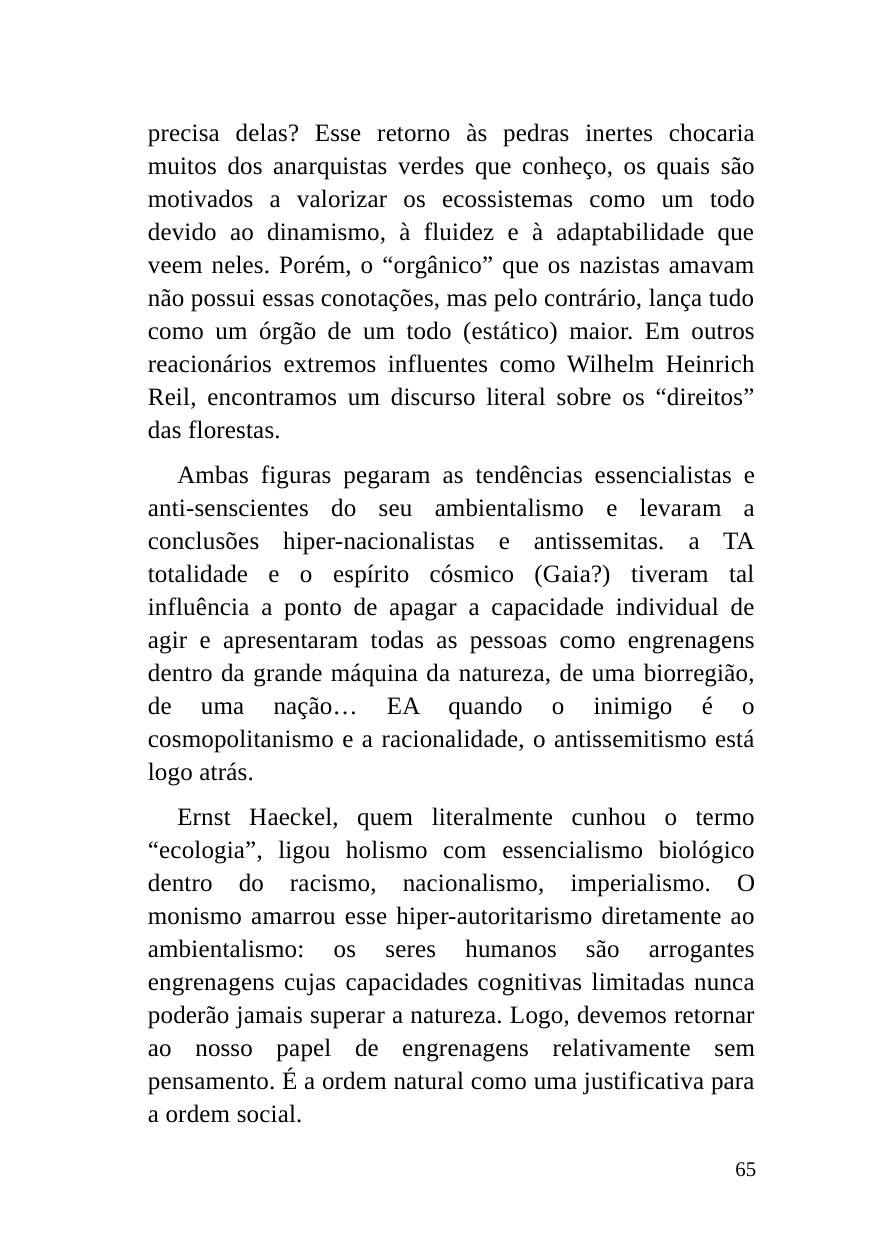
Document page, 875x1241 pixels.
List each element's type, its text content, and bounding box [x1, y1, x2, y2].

text precisa delas? Esse retorno às pedras inertes chocaria muitos dos anarquistas verdes que conheço, os quais são motivados a valorizar os ecossistemas como um todo devido ao dinamismo, à fluidez e à adaptabilidade que veem neles. Porém, o “orgânico” que os nazistas amavam não possui essas conotações, mas pelo contrário, lança tudo como um órgão de um todo (estático) maior. Em outros reacionários extremos influentes como Wilhelm Heinrich Reil, encontramos um discurso literal sobre os “direitos” das florestas. [148, 118, 756, 444]
text Ambas figuras pegaram as tendências essencialistas e anti-senscientes do seu ambientalismo e levaram a conclusões hiper-nacionalistas e antissemitas. a TA totalidade e o espírito cósmico (Gaia?) tiveram tal influência a ponto de apagar a capacidade individual de agir e apresentaram todas as pessoas como engrenagens dentro da grande máquina da natureza, de uma biorregião, de uma nação… EA quando o inimigo é o cosmopolitanismo e a racionalidade, o antissemitismo está logo atrás. [148, 460, 756, 786]
text Ernst Haeckel, quem literalmente cunhou o termo “ecologia”, ligou holismo com essencialismo biológico dentro do racismo, nacionalismo, imperialismo. O monismo amarrou esse hiper-autoritarismo diretamente ao ambientalismo: os seres humanos são arrogantes engrenagens cujas capacidades cognitivas limitadas nunca poderão jamais superar a natureza. Logo, devemos retornar ao nosso papel de engrenagens relativamente sem pensamento. É a ordem natural como uma justificativa para a ordem social. [148, 802, 756, 1128]
